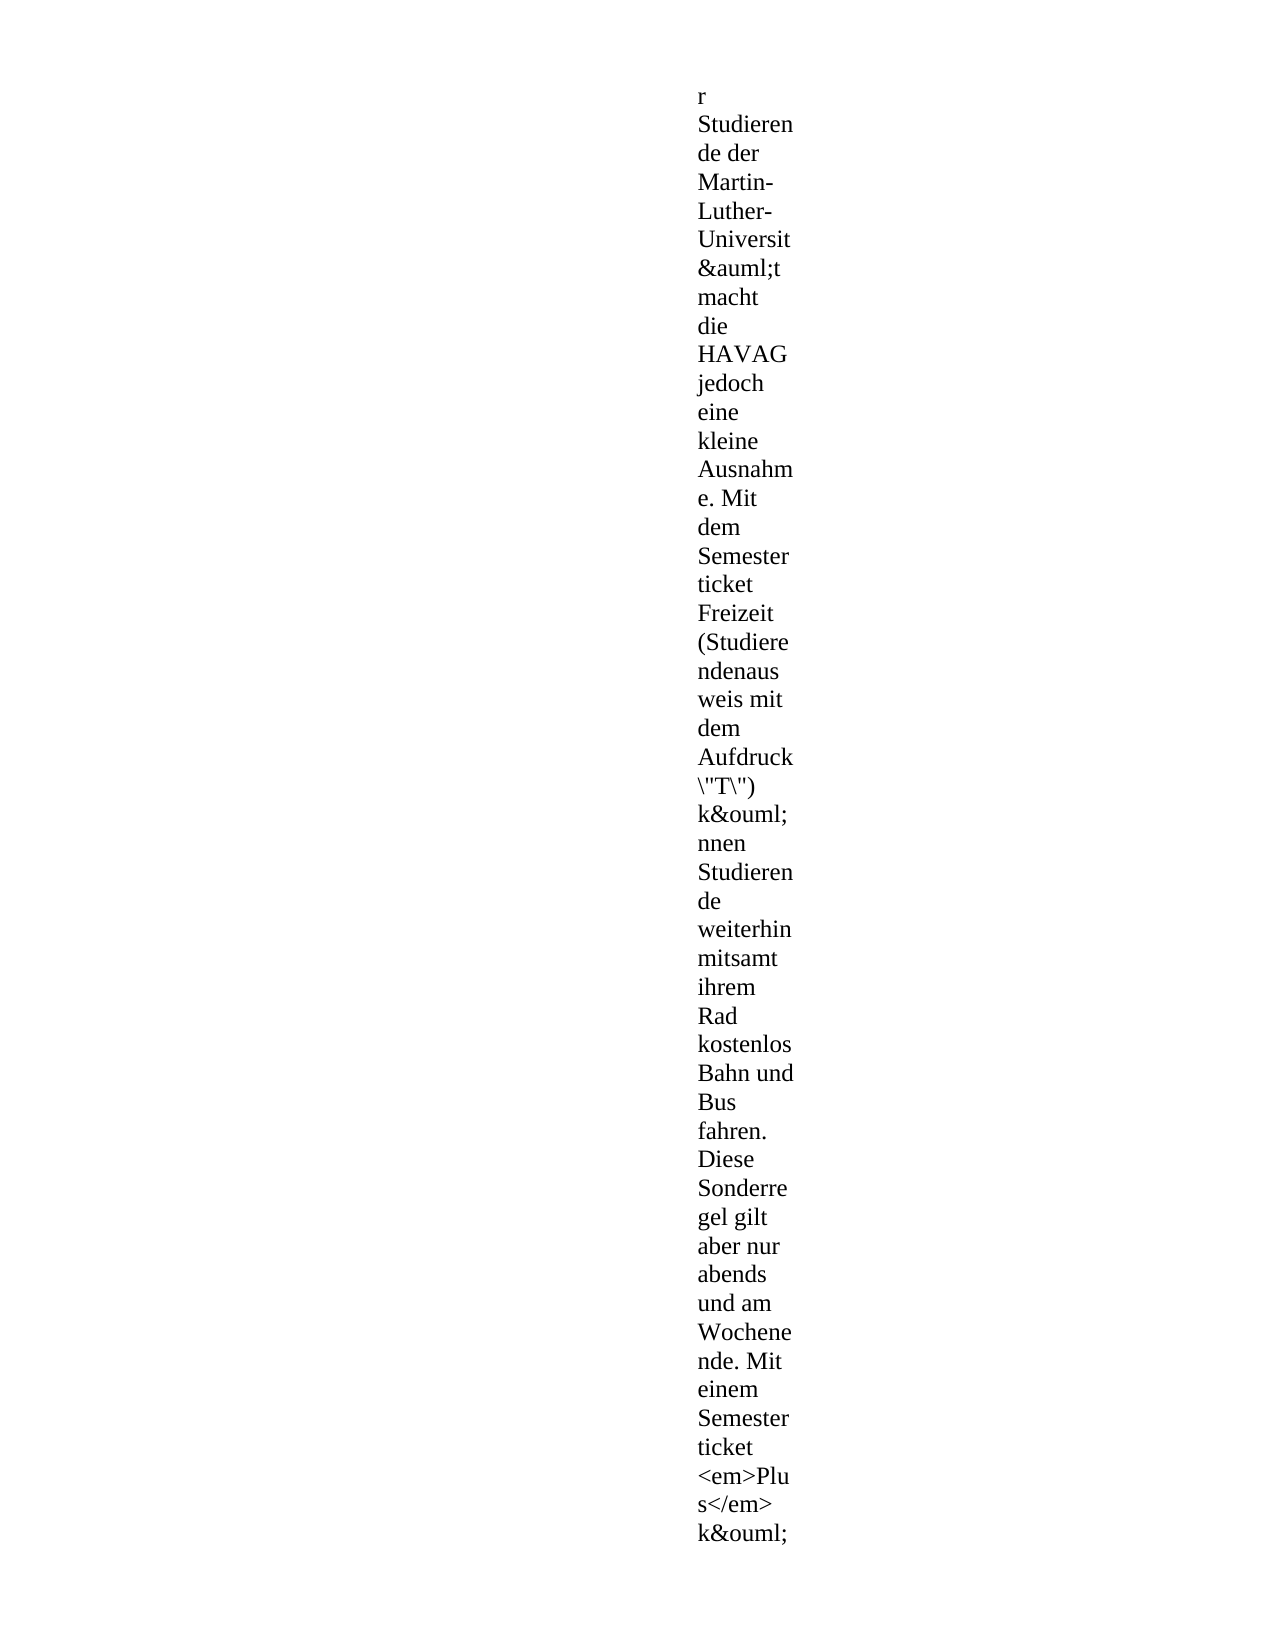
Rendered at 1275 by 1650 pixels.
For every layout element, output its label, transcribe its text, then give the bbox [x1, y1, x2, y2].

table_cell [1017, 75, 1125, 1553]
table_cell [908, 75, 1017, 1553]
table_cell [583, 75, 692, 1553]
table_cell [367, 75, 475, 1553]
table_cell [258, 75, 367, 1553]
table_cell r Studierende der Martin-Luther-Universit&auml;t macht die HAVAG jedoch eine kleine Ausnahme. Mit dem Semesterticket Freizeit (Studierendenausweis mit dem Aufdruck \"T\") k&ouml;nnen Studierende weiterhin mitsamt ihrem Rad kostenlos Bahn und Bus fahren. Diese Sonderregel gilt aber nur abends und am Wochenende. Mit einem Semesterticket <em>Plus</em> k&ouml; [692, 75, 800, 1553]
table_cell [475, 75, 583, 1553]
table_cell [150, 75, 258, 1553]
table_cell [800, 75, 908, 1553]
